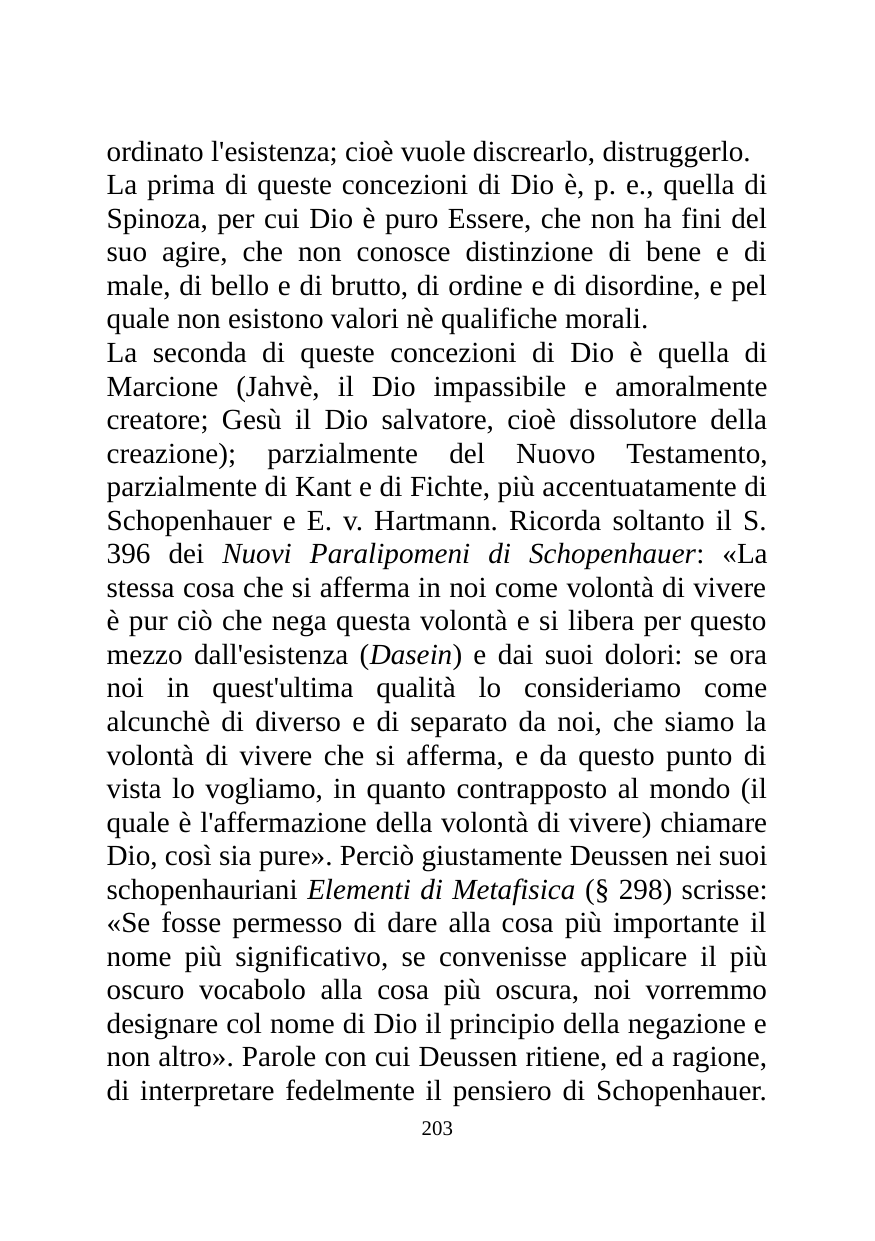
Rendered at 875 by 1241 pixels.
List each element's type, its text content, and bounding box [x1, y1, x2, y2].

text La prima di queste concezioni di Dio è, p. e., quella di Spinoza, per cui Dio è puro Essere, che non ha fini del suo agire, che non conosce distinzione di bene e di male, di bello e di brutto, di ordine e di disordine, e pel quale non esistono valori nè qualifiche morali. [106, 167, 768, 335]
text La seconda di queste concezioni di Dio è quella di Marcione (Jahvè, il Dio impassibile e amoralmente creatore; Gesù il Dio salvatore, cioè dissolutore della creazione); parzialmente del Nuovo Testamento, parzialmente di Kant e di Fichte, più accentuatamente di Schopenhauer e E. v. Hartmann. Ricorda soltanto il S. 396 dei Nuovi Paralipomeni di Schopenhauer: «La stessa cosa che si afferma in noi come volontà di vivere è pur ciò che nega questa volontà e si libera per questo mezzo dall'esistenza (Dasein) e dai suoi dolori: se ora noi in quest'ultima qualità lo consideriamo come alcunchè di diverso e di separato da noi, che siamo la volontà di vivere che si afferma, e da questo punto di vista lo vogliamo, in quanto contrapposto al mondo (il quale è l'affermazione della volontà di vivere) chiamare Dio, così sia pure». Perciò giustamente Deussen nei suoi schopenhauriani Elementi di Metafisica (§ 298) scrisse: «Se fosse permesso di dare alla cosa più importante il nome più significativo, se convenisse applicare il più oscuro vocabolo alla cosa più oscura, noi vorremmo designare col nome di Dio il principio della negazione e non altro». Parole con cui Deussen ritiene, ed a ragione, di interpretare fedelmente il pensiero di Schopenhauer. [106, 335, 768, 1107]
text ordinato l'esistenza; cioè vuole discrearlo, distruggerlo. [106, 134, 768, 167]
